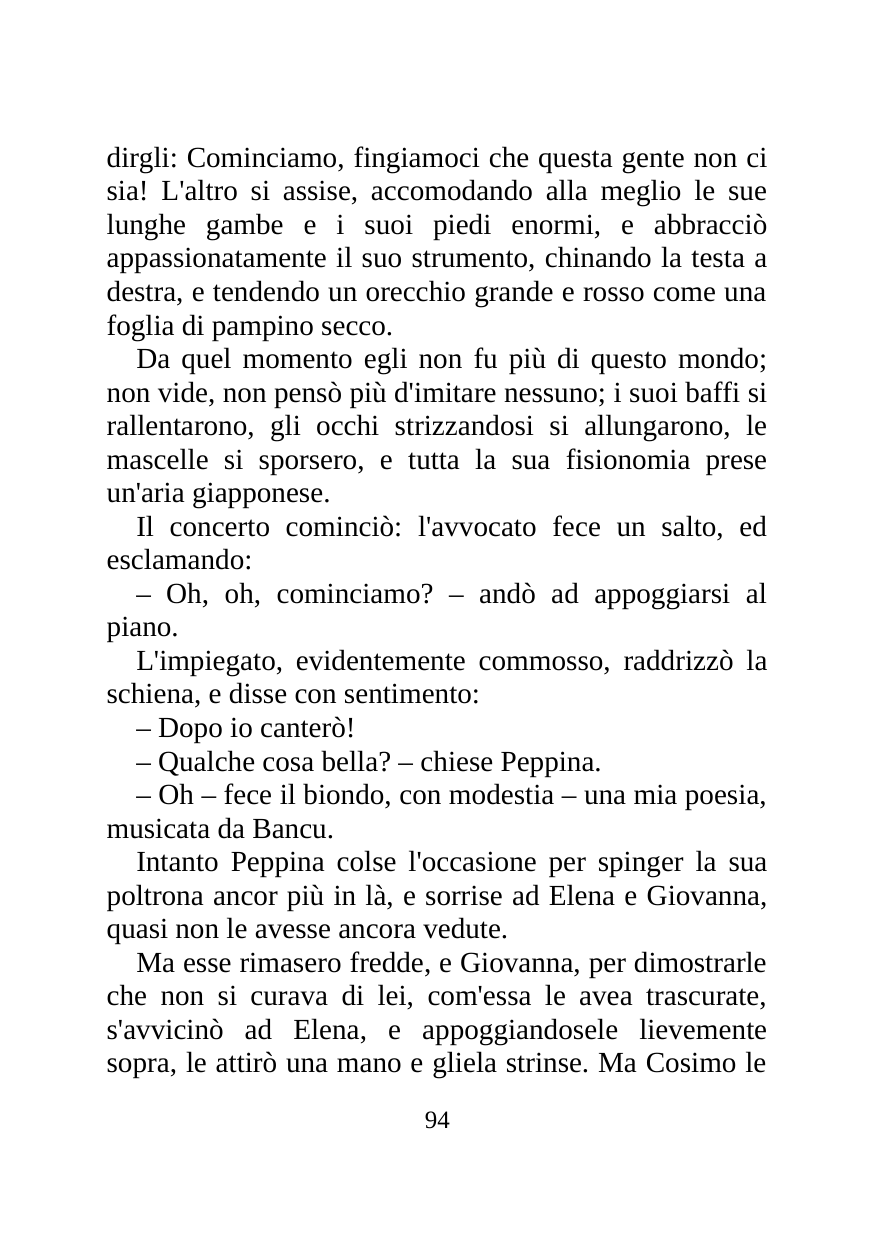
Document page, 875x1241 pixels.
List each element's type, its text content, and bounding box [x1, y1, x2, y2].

text Intanto Peppina colse l'occasione per spinger la sua poltrona ancor più in là, e sorrise ad Elena e Giovanna, quasi non le avesse ancora vedute. [106, 844, 768, 945]
text Ma esse rimasero fredde, e Giovanna, per dimostrarle che non si curava di lei, com'essa le avea trascurate, s'avvicinò ad Elena, e appoggiandosele lievemente sopra, le attirò una mano e gliela strinse. Ma Cosimo le [106, 945, 768, 1079]
text L'impiegato, evidentemente commosso, raddrizzò la schiena, e disse con sentimento: [106, 643, 768, 710]
text – Dopo io canterò! [106, 710, 768, 744]
text Il concerto cominciò: l'avvocato fece un salto, ed esclamando: [106, 509, 768, 576]
text – Oh – fece il biondo, con modestia – una mia poesia, musicata da Bancu. [106, 777, 768, 844]
text Da quel momento egli non fu più di questo mondo; non vide, non pensò più d'imitare nessuno; i suoi baffi si rallentarono, gli occhi strizzandosi si allungarono, le mascelle si sporsero, e tutta la sua fisionomia prese un'aria giapponese. [106, 341, 768, 509]
text dirgli: Cominciamo, fingiamoci che questa gente non ci sia! L'altro si assise, accomodando alla meglio le sue lunghe gambe e i suoi piedi enormi, e abbracciò appassionatamente il suo strumento, chinando la testa a destra, e tendendo un orecchio grande e rosso come una foglia di pampino secco. [106, 140, 768, 341]
text – Oh, oh, cominciamo? – andò ad appoggiarsi al piano. [106, 576, 768, 643]
text – Qualche cosa bella? – chiese Peppina. [106, 744, 768, 777]
